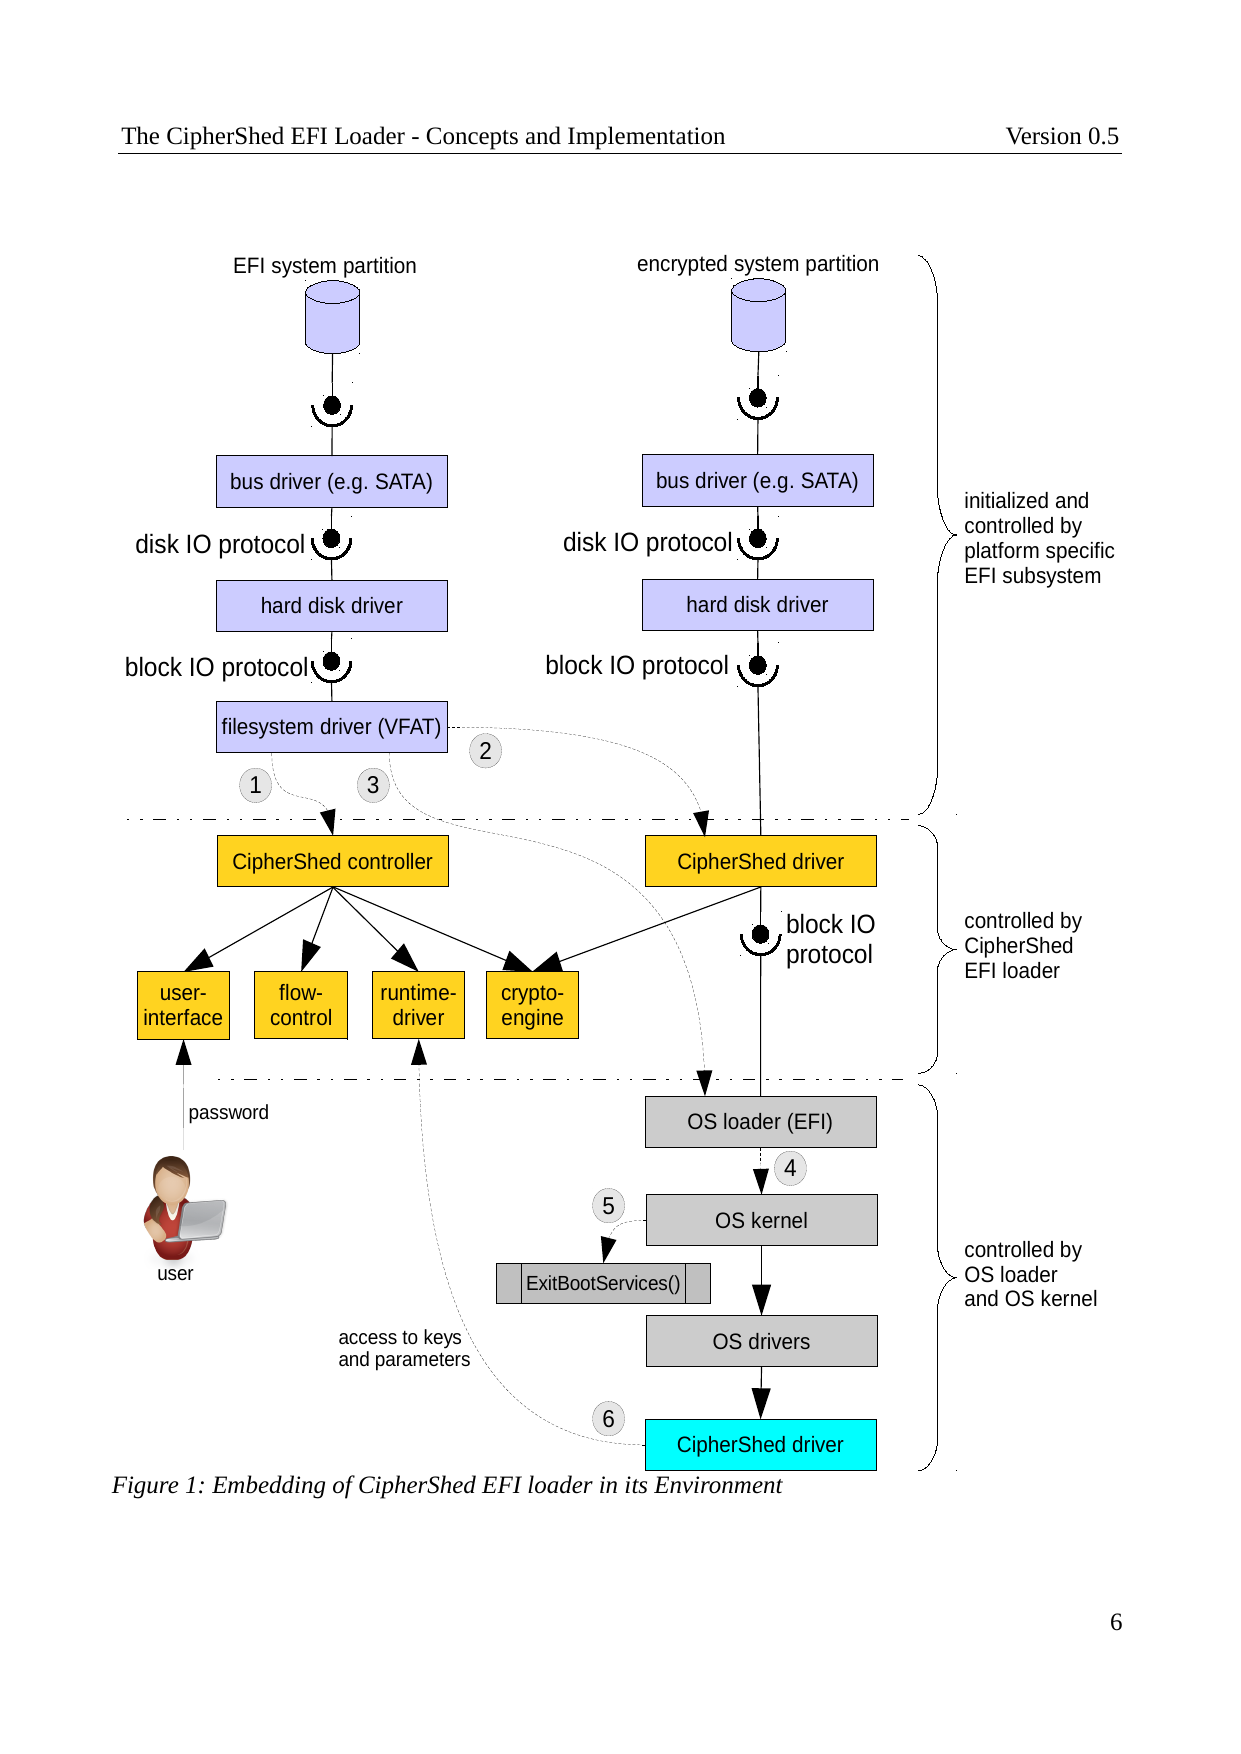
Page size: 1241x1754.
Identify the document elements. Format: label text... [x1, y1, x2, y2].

text Figure 1: Embedding of CipherShed EFI loader in its Environment [112, 1471, 1129, 1499]
